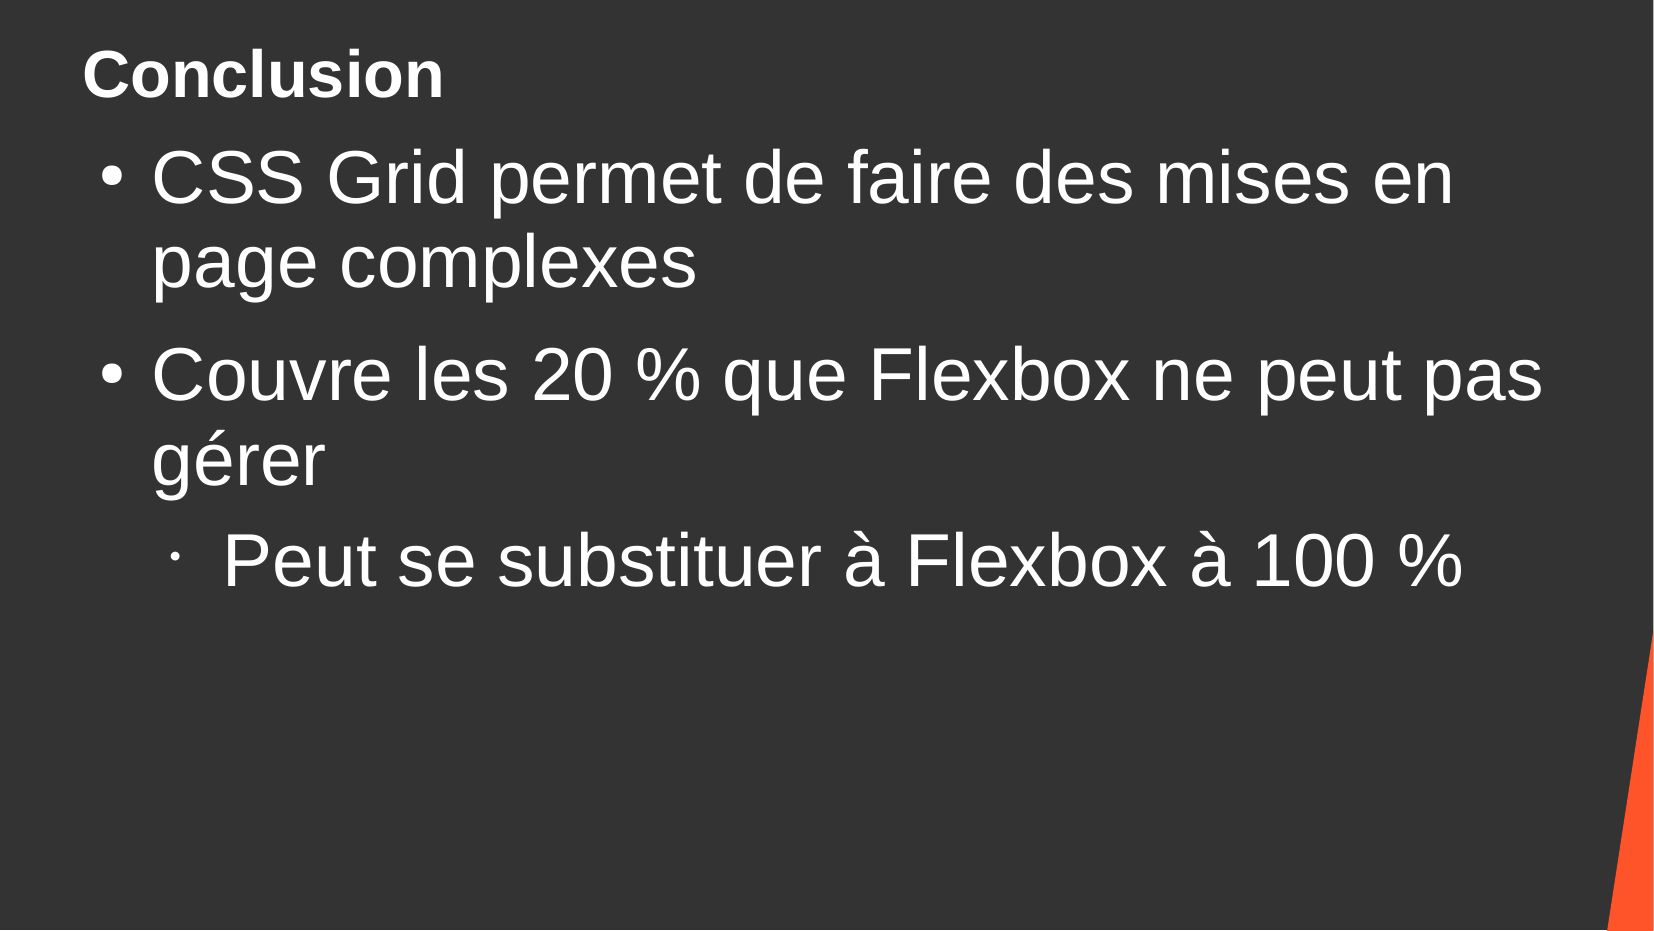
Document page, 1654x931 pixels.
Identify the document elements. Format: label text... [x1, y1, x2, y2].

text_box [1607, 626, 1654, 931]
title Conclusion [82, 37, 1571, 114]
list CSS Grid permet de faire des mises en page complexes Couvre les 20 % que Flexbox ne peut pas gérer Peut se substituer à Flexbox à 100 % [80, 135, 1620, 674]
